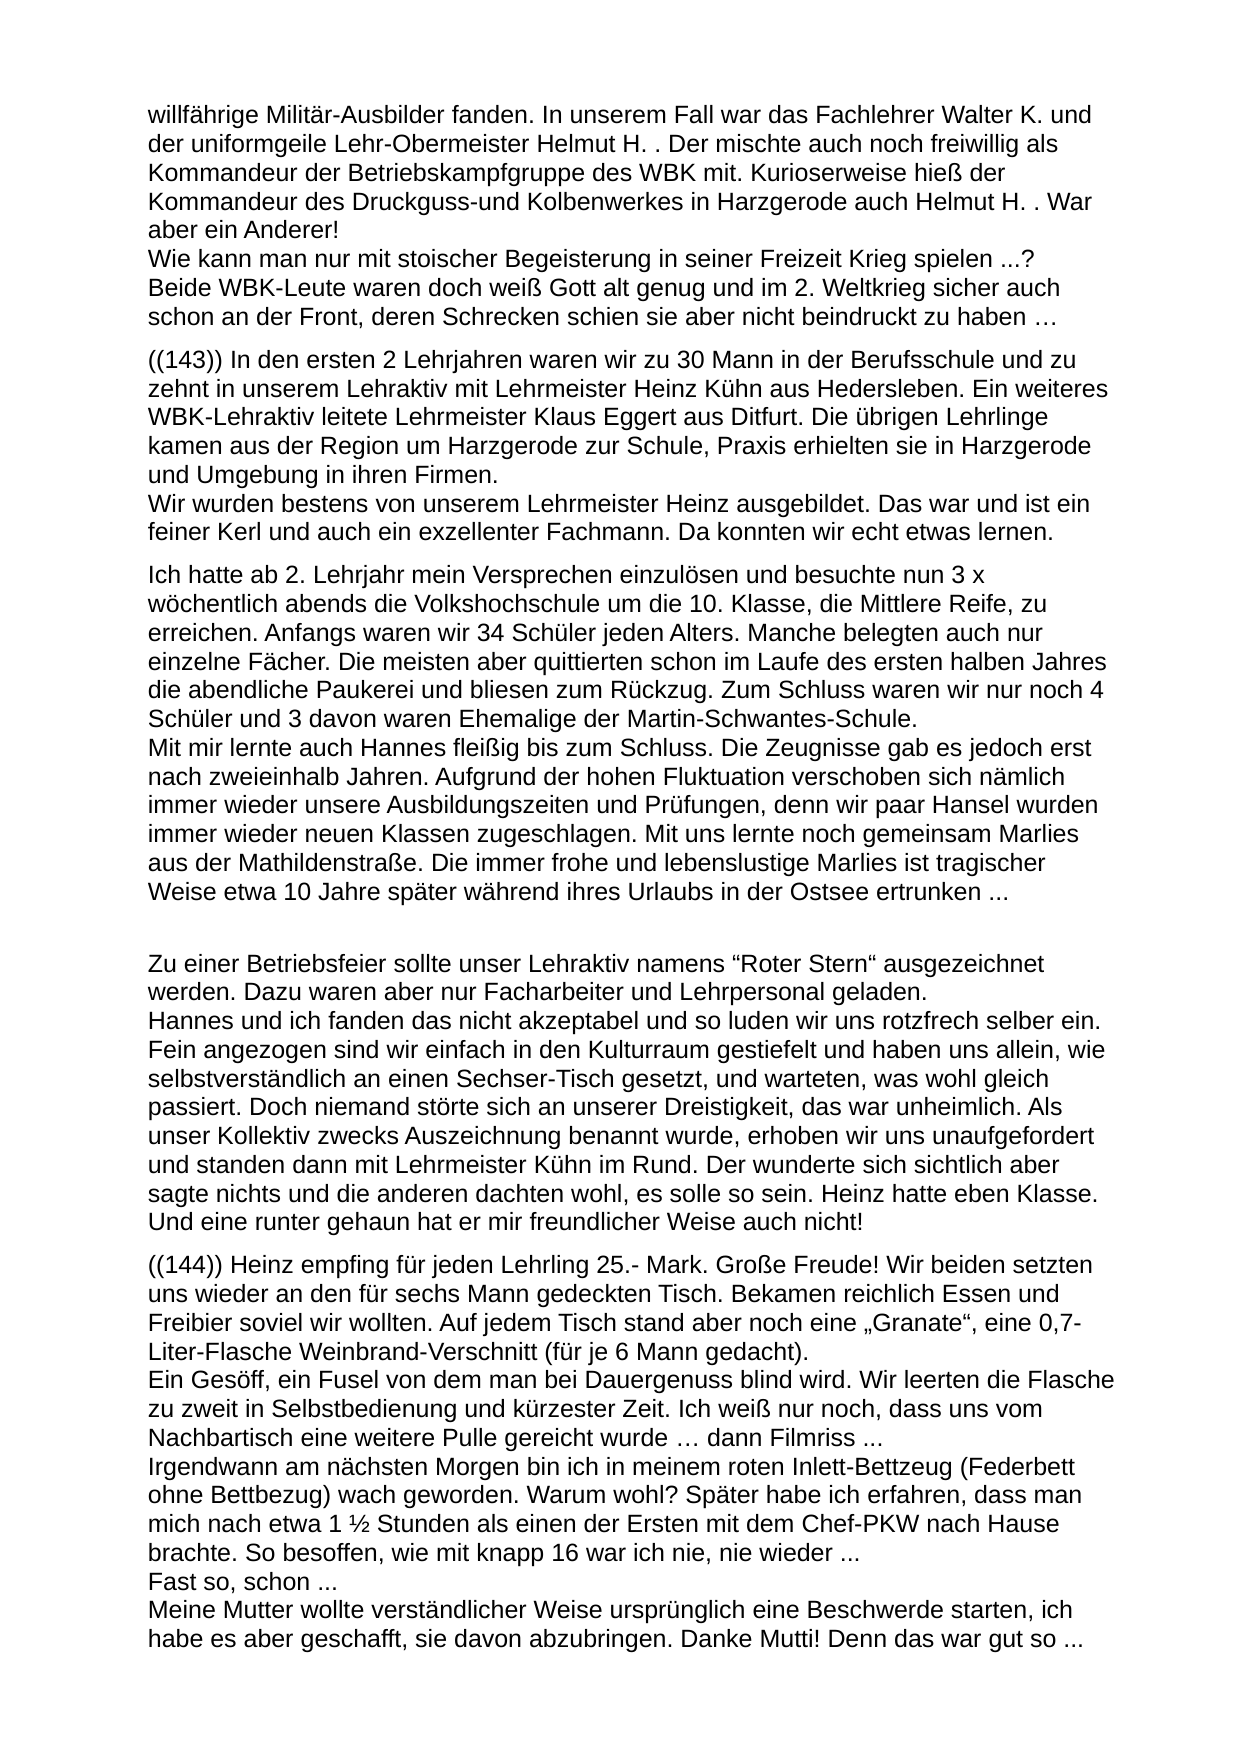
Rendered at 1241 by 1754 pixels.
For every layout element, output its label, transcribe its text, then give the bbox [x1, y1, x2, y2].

text Irgendwann am nächsten Morgen bin ich in meinem roten Inlett-Bettzeug (Federbett ohne Bettbezug) wach geworden. Warum wohl? Später habe ich erfahren, dass man mich nach etwa 1 ½ Stunden als einen der Ersten mit dem Chef-PKW nach Hause brachte. So besoffen, wie mit knapp 16 war ich nie, nie wieder ... [148, 1452, 1122, 1567]
text Beide WBK-Leute waren doch weiß Gott alt genug und im 2. Weltkrieg sicher auch schon an der Front, deren Schrecken schien sie aber nicht beindruckt zu haben … [148, 273, 1122, 330]
text Fast so, schon ... [148, 1567, 1122, 1595]
text Und eine runter gehaun hat er mir freundlicher Weise auch nicht! [148, 1207, 1122, 1236]
text Mit mir lernte auch Hannes fleißig bis zum Schluss. Die Zeugnisse gab es jedoch erst nach zweieinhalb Jahren. Aufgrund der hohen Fluktuation verschoben sich nämlich immer wieder unsere Ausbildungszeiten und Prüfungen, denn wir paar Hansel wurden immer wieder neuen Klassen zugeschlagen. Mit uns lernte noch gemeinsam Marlies aus der Mathildenstraße. Die immer frohe und lebenslustige Marlies ist tragischer Weise etwa 10 Jahre später während ihres Urlaubs in der Ostsee ertrunken ... [148, 733, 1122, 905]
text Ein Gesöff, ein Fusel von dem man bei Dauergenuss blind wird. Wir leerten die Flasche zu zweit in Selbstbedienung und kürzester Zeit. Ich weiß nur noch, dass uns vom Nachbartisch eine weitere Pulle gereicht wurde … dann Filmriss ... [148, 1365, 1122, 1452]
text Wir wurden bestens von unserem Lehrmeister Heinz ausgebildet. Das war und ist ein feiner Kerl und auch ein exzellenter Fachmann. Da konnten wir echt etwas lernen. [148, 488, 1122, 546]
text Hannes und ich fanden das nicht akzeptabel und so luden wir uns rotzfrech selber ein. Fein angezogen sind wir einfach in den Kulturraum gestiefelt und haben uns allein, wie selbstverständlich an einen Sechser-Tisch gesetzt, und warteten, was wohl gleich passiert. Doch niemand störte sich an unserer Dreistigkeit, das war unheimlich. Als unser Kollektiv zwecks Auszeichnung benannt wurde, erhoben wir uns unaufgefordert und standen dann mit Lehrmeister Kühn im Rund. Der wunderte sich sichtlich aber sagte nichts und die anderen dachten wohl, es solle so sein. Heinz hatte eben Klasse. [148, 1006, 1122, 1207]
text ((143)) In den ersten 2 Lehrjahren waren wir zu 30 Mann in der Berufsschule und zu zehnt in unserem Lehraktiv mit Lehrmeister Heinz Kühn aus Hedersleben. Ein weiteres WBK-Lehraktiv leitete Lehrmeister Klaus Eggert aus Ditfurt. Die übrigen Lehrlinge kamen aus der Region um Harzgerode zur Schule, Praxis erhielten sie in Harzgerode und Umgebung in ihren Firmen. [148, 345, 1122, 488]
text Ich hatte ab 2. Lehrjahr mein Versprechen einzulösen und besuchte nun 3 x wöchentlich abends die Volkshochschule um die 10. Klasse, die Mittlere Reife, zu erreichen. Anfangs waren wir 34 Schüler jeden Alters. Manche belegten auch nur einzelne Fächer. Die meisten aber quittierten schon im Laufe des ersten halben Jahres die abendliche Paukerei und bliesen zum Rückzug. Zum Schluss waren wir nur noch 4 Schüler und 3 davon waren Ehemalige der Martin-Schwantes-Schule. [148, 560, 1122, 733]
text ((144)) Heinz empfing für jeden Lehrling 25.- Mark. Große Freude! Wir beiden setzten uns wieder an den für sechs Mann gedeckten Tisch. Bekamen reichlich Essen und Freibier soviel wir wollten. Auf jedem Tisch stand aber noch eine „Granate“, eine 0,7-Liter-Flasche Weinbrand-Verschnitt (für je 6 Mann gedacht). [148, 1250, 1122, 1365]
text Wie kann man nur mit stoischer Begeisterung in seiner Freizeit Krieg spielen ...? [148, 244, 1122, 273]
text willfährige Militär-Ausbilder fanden. In unserem Fall war das Fachlehrer Walter K. und der uniformgeile Lehr-Obermeister Helmut H. . Der mischte auch noch freiwillig als Kommandeur der Betriebskampfgruppe des WBK mit. Kurioserweise hieß der Kommandeur des Druckguss-und Kolbenwerkes in Harzgerode auch Helmut H. . War aber ein Anderer! [148, 100, 1122, 244]
text Zu einer Betriebsfeier sollte unser Lehraktiv namens “Roter Stern“ ausgezeichnet werden. Dazu waren aber nur Facharbeiter und Lehrpersonal geladen. [148, 948, 1122, 1006]
text Meine Mutter wollte verständlicher Weise ursprünglich eine Beschwerde starten, ich habe es aber geschafft, sie davon abzubringen. Danke Mutti! Denn das war gut so ... [148, 1595, 1122, 1653]
